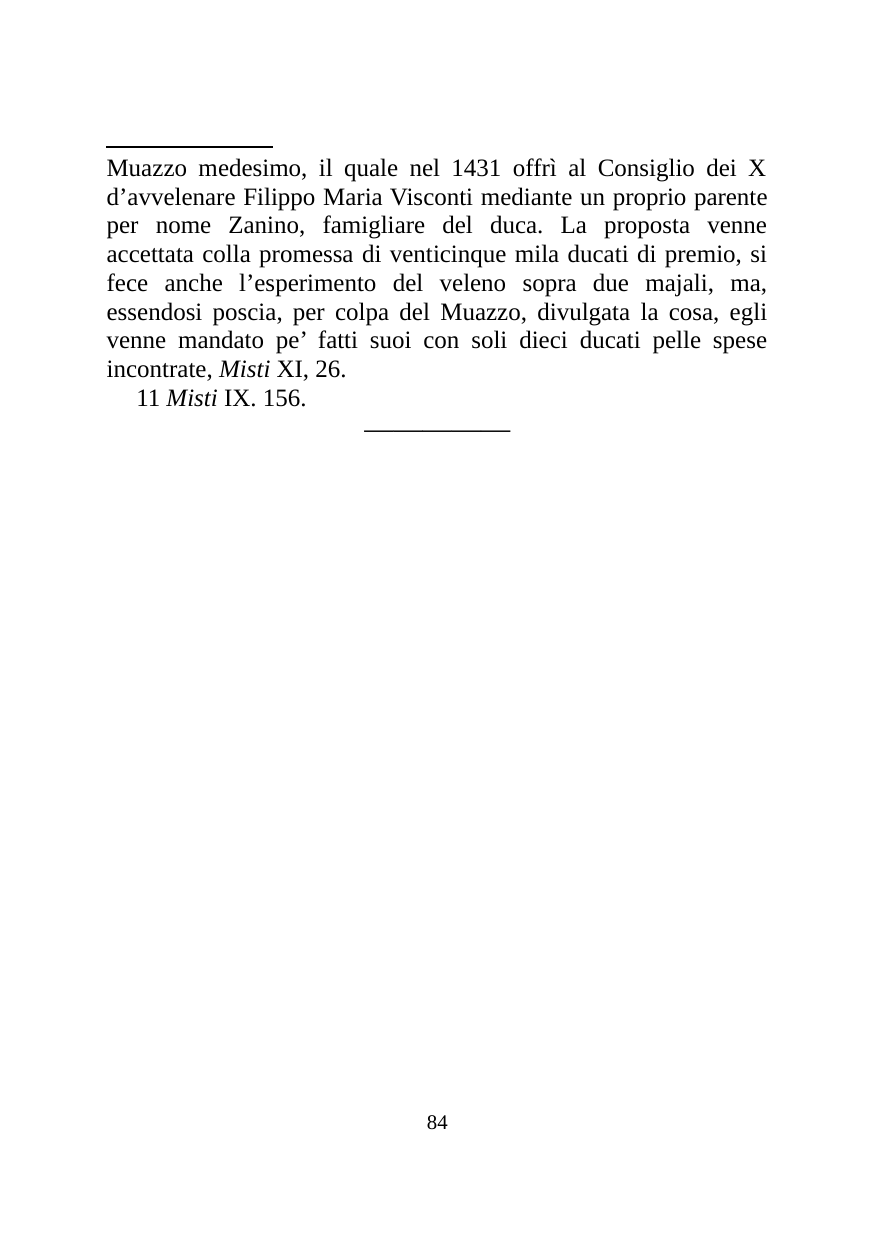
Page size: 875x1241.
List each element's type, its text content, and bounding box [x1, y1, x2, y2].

text Misti IX. 156. [106, 383, 768, 412]
subtitle ――――― [106, 412, 768, 445]
text Muazzo medesimo, il quale nel 1431 offrì al Consiglio dei X d’avvelenare Filippo Maria Visconti mediante un proprio parente per nome Zanino, famigliare del duca. La proposta venne accettata colla promessa di venticinque mila ducati di premio, si fece anche l’esperimento del veleno sopra due majali, ma, essendosi poscia, per colpa del Muazzo, divulgata la cosa, egli venne mandato pe’ fatti suoi con soli dieci ducati pelle spese incontrate, Misti XI, 26. [106, 153, 768, 383]
